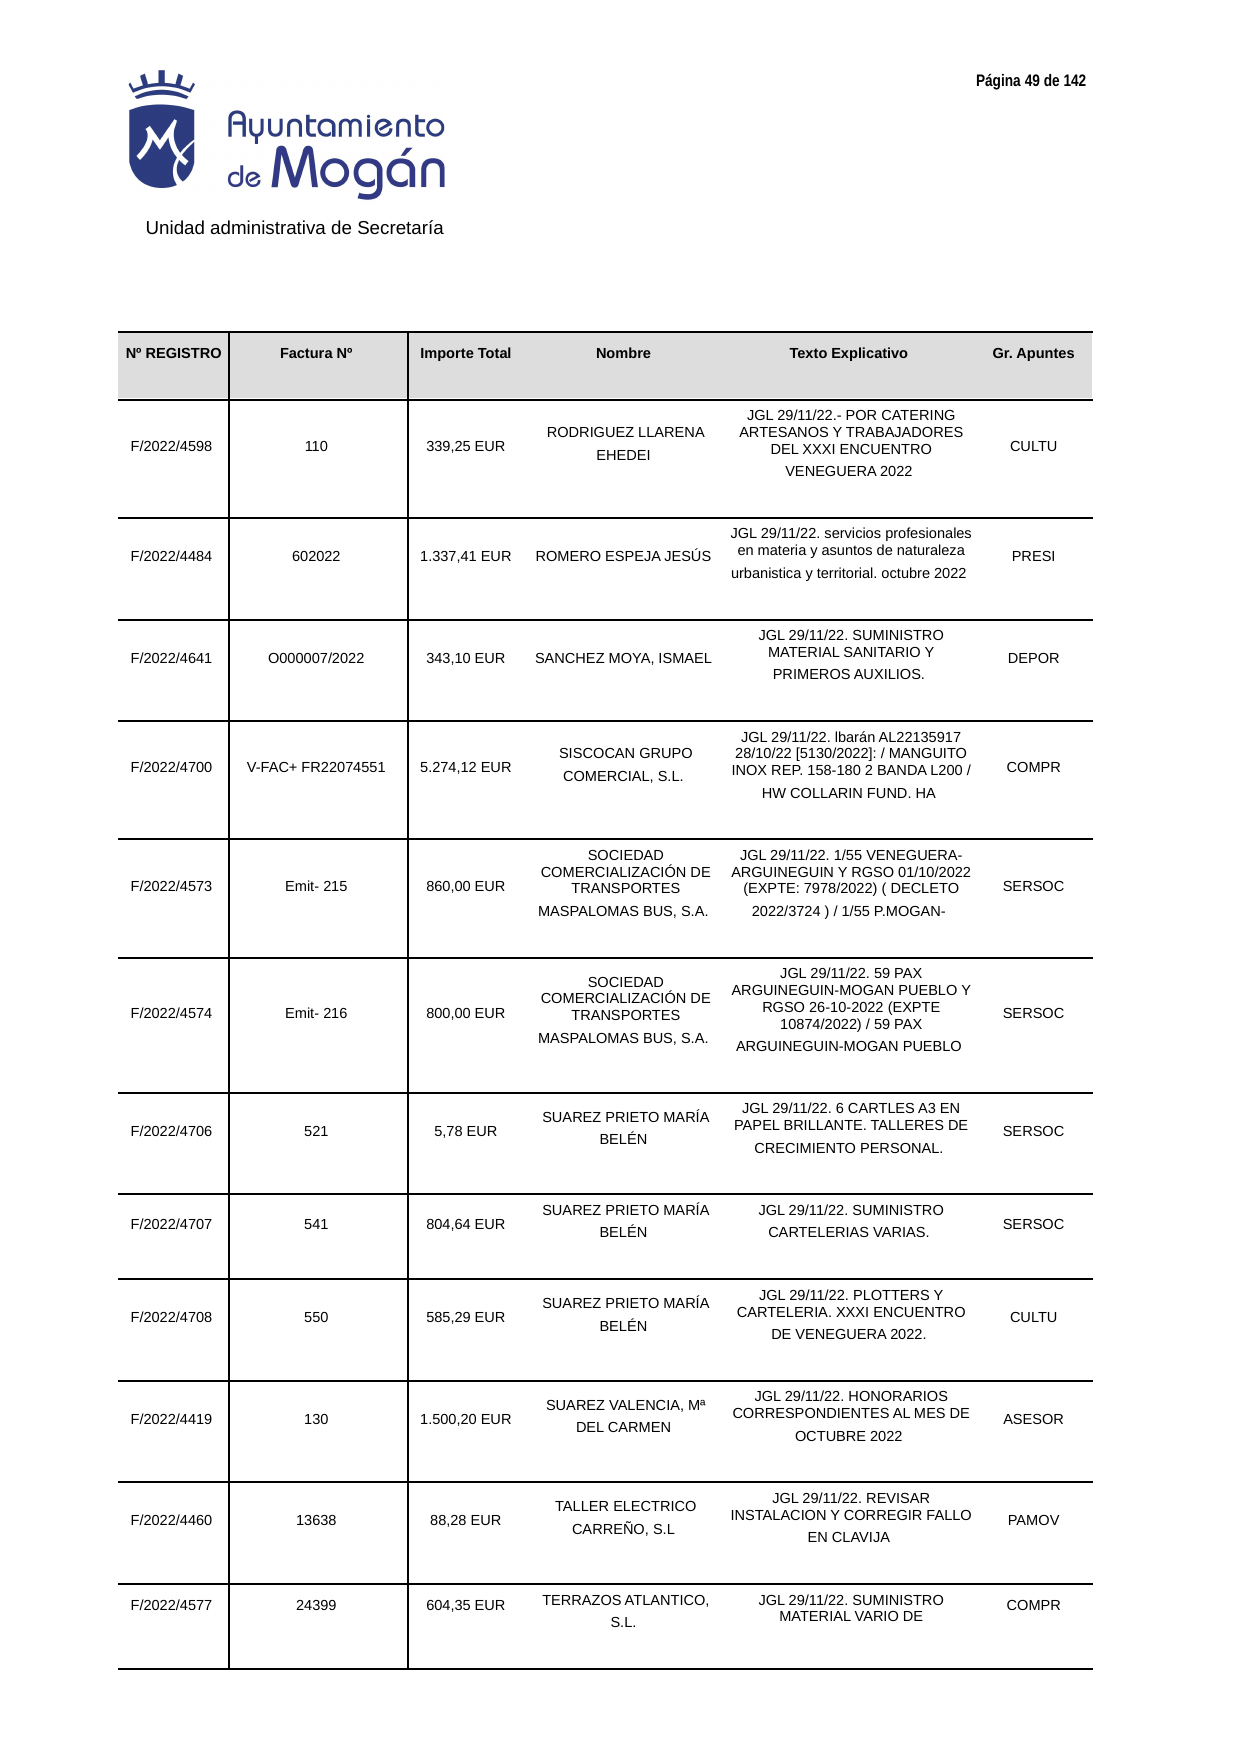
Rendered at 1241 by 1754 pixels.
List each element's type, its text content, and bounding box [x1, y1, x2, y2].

table_cell SUAREZ PRIETO MARÍA BELÉN [528, 1280, 723, 1380]
table_cell JGL 29/11/22. 59 PAX ARGUINEGUIN-MOGAN PUEBLO Y RGSO 26-10-2022 (EXPTE 10874/2022) / 59 PAX ARGUINEGUIN-MOGAN PUEBLO [723, 959, 979, 1092]
table_cell F/2022/4419 [118, 1382, 228, 1481]
table_cell F/2022/4598 [118, 401, 228, 517]
table_cell 800,00 EUR [409, 959, 528, 1092]
table_cell O000007/2022 [230, 621, 407, 720]
table_cell F/2022/4573 [118, 840, 228, 957]
table_cell JGL 29/11/22. REVISAR INSTALACION Y CORREGIR FALLO EN CLAVIJA [723, 1483, 979, 1583]
table_header Importe Total [409, 333, 528, 398]
table_cell JGL 29/11/22. HONORARIOS CORRESPONDIENTES AL MES DE OCTUBRE 2022 [723, 1382, 979, 1481]
table_cell 343,10 EUR [409, 621, 528, 720]
table_cell CULTU [979, 1280, 1092, 1380]
table_cell 550 [230, 1280, 407, 1380]
table_header Nº REGISTRO [118, 333, 228, 398]
table_cell JGL 29/11/22. SUMINISTRO CARTELERIAS VARIAS. [723, 1195, 979, 1278]
table_cell F/2022/4706 [118, 1094, 228, 1193]
table_cell 860,00 EUR [409, 840, 528, 957]
table_cell 541 [230, 1195, 407, 1278]
table_cell JGL 29/11/22. PLOTTERS Y CARTELERIA. XXXI ENCUENTRO DE VENEGUERA 2022. [723, 1280, 979, 1380]
table_cell 585,29 EUR [409, 1280, 528, 1380]
table_cell COMPR [979, 722, 1092, 838]
table_cell 110 [230, 401, 407, 517]
table_cell SUAREZ VALENCIA, Mª DEL CARMEN [528, 1382, 723, 1481]
table_cell PAMOV [979, 1483, 1092, 1583]
table_header Texto Explicativo [723, 333, 979, 398]
table_cell ROMERO ESPEJA JESÚS [528, 519, 723, 618]
table_cell 5,78 EUR [409, 1094, 528, 1193]
table_cell 24399 [230, 1585, 407, 1668]
picture [128, 70, 445, 206]
table_cell DEPOR [979, 621, 1092, 720]
table_cell COMPR [979, 1585, 1092, 1668]
table_cell 602022 [230, 519, 407, 618]
table_cell F/2022/4700 [118, 722, 228, 838]
table_header Nombre [528, 333, 723, 398]
table_cell 1.500,20 EUR [409, 1382, 528, 1481]
table_cell Emit- 216 [230, 959, 407, 1092]
table_cell V-FAC+ FR22074551 [230, 722, 407, 838]
table_cell 5.274,12 EUR [409, 722, 528, 838]
table_header Factura Nº [230, 333, 407, 398]
table_cell F/2022/4484 [118, 519, 228, 618]
table_cell ASESOR [979, 1382, 1092, 1481]
table_cell F/2022/4708 [118, 1280, 228, 1380]
table_cell TALLER ELECTRICO CARREÑO, S.L [528, 1483, 723, 1583]
table_cell SUAREZ PRIETO MARÍA BELÉN [528, 1094, 723, 1193]
table_cell 13638 [230, 1483, 407, 1583]
table_cell Emit- 215 [230, 840, 407, 957]
table_cell JGL 29/11/22. SUMINISTRO MATERIAL SANITARIO Y PRIMEROS AUXILIOS. [723, 621, 979, 720]
table_cell 521 [230, 1094, 407, 1193]
table_cell SERSOC [979, 840, 1092, 957]
table_cell 1.337,41 EUR [409, 519, 528, 618]
table_cell SERSOC [979, 1094, 1092, 1193]
table_cell SERSOC [979, 1195, 1092, 1278]
table_cell F/2022/4460 [118, 1483, 228, 1583]
table_cell JGL 29/11/22. 6 CARTLES A3 EN PAPEL BRILLANTE. TALLERES DE CRECIMIENTO PERSONAL. [723, 1094, 979, 1193]
table_cell F/2022/4574 [118, 959, 228, 1092]
table_cell 88,28 EUR [409, 1483, 528, 1583]
table_cell SISCOCAN GRUPO COMERCIAL, S.L. [528, 722, 723, 838]
table_cell JGL 29/11/22. servicios profesionales en materia y asuntos de naturaleza urbanistica y territorial. octubre 2022 [723, 519, 979, 618]
table_cell SOCIEDAD COMERCIALIZACIÓN DE TRANSPORTES MASPALOMAS BUS, S.A. [528, 959, 723, 1092]
table_header Gr. Apuntes [979, 333, 1092, 398]
table_cell TERRAZOS ATLANTICO, S.L. [528, 1585, 723, 1668]
table_cell 804,64 EUR [409, 1195, 528, 1278]
table_cell 339,25 EUR [409, 401, 528, 517]
table_cell 130 [230, 1382, 407, 1481]
table_cell SERSOC [979, 959, 1092, 1092]
table_cell PRESI [979, 519, 1092, 618]
table_cell F/2022/4577 [118, 1585, 228, 1668]
table_cell JGL 29/11/22.- POR CATERING ARTESANOS Y TRABAJADORES DEL XXXI ENCUENTRO VENEGUERA 2022 [723, 401, 979, 517]
table_cell F/2022/4641 [118, 621, 228, 720]
table_cell JGL 29/11/22. SUMINISTRO MATERIAL VARIO DE [723, 1585, 979, 1668]
table_cell SANCHEZ MOYA, ISMAEL [528, 621, 723, 720]
table_cell F/2022/4707 [118, 1195, 228, 1278]
table_cell JGL 29/11/22. 1/55 VENEGUERA- ARGUINEGUIN Y RGSO 01/10/2022 (EXPTE: 7978/2022) ( DECLETO 2022/3724 ) / 1/55 P.MOGAN- [723, 840, 979, 957]
table_cell SUAREZ PRIETO MARÍA BELÉN [528, 1195, 723, 1278]
table_cell SOCIEDAD COMERCIALIZACIÓN DE TRANSPORTES MASPALOMAS BUS, S.A. [528, 840, 723, 957]
table_cell 604,35 EUR [409, 1585, 528, 1668]
table_cell CULTU [979, 401, 1092, 517]
table_cell RODRIGUEZ LLARENA EHEDEI [528, 401, 723, 517]
table_cell JGL 29/11/22. lbarán AL22135917 28/10/22 [5130/2022]: / MANGUITO INOX REP. 158-180 2 BANDA L200 / HW COLLARIN FUND. HA [723, 722, 979, 838]
